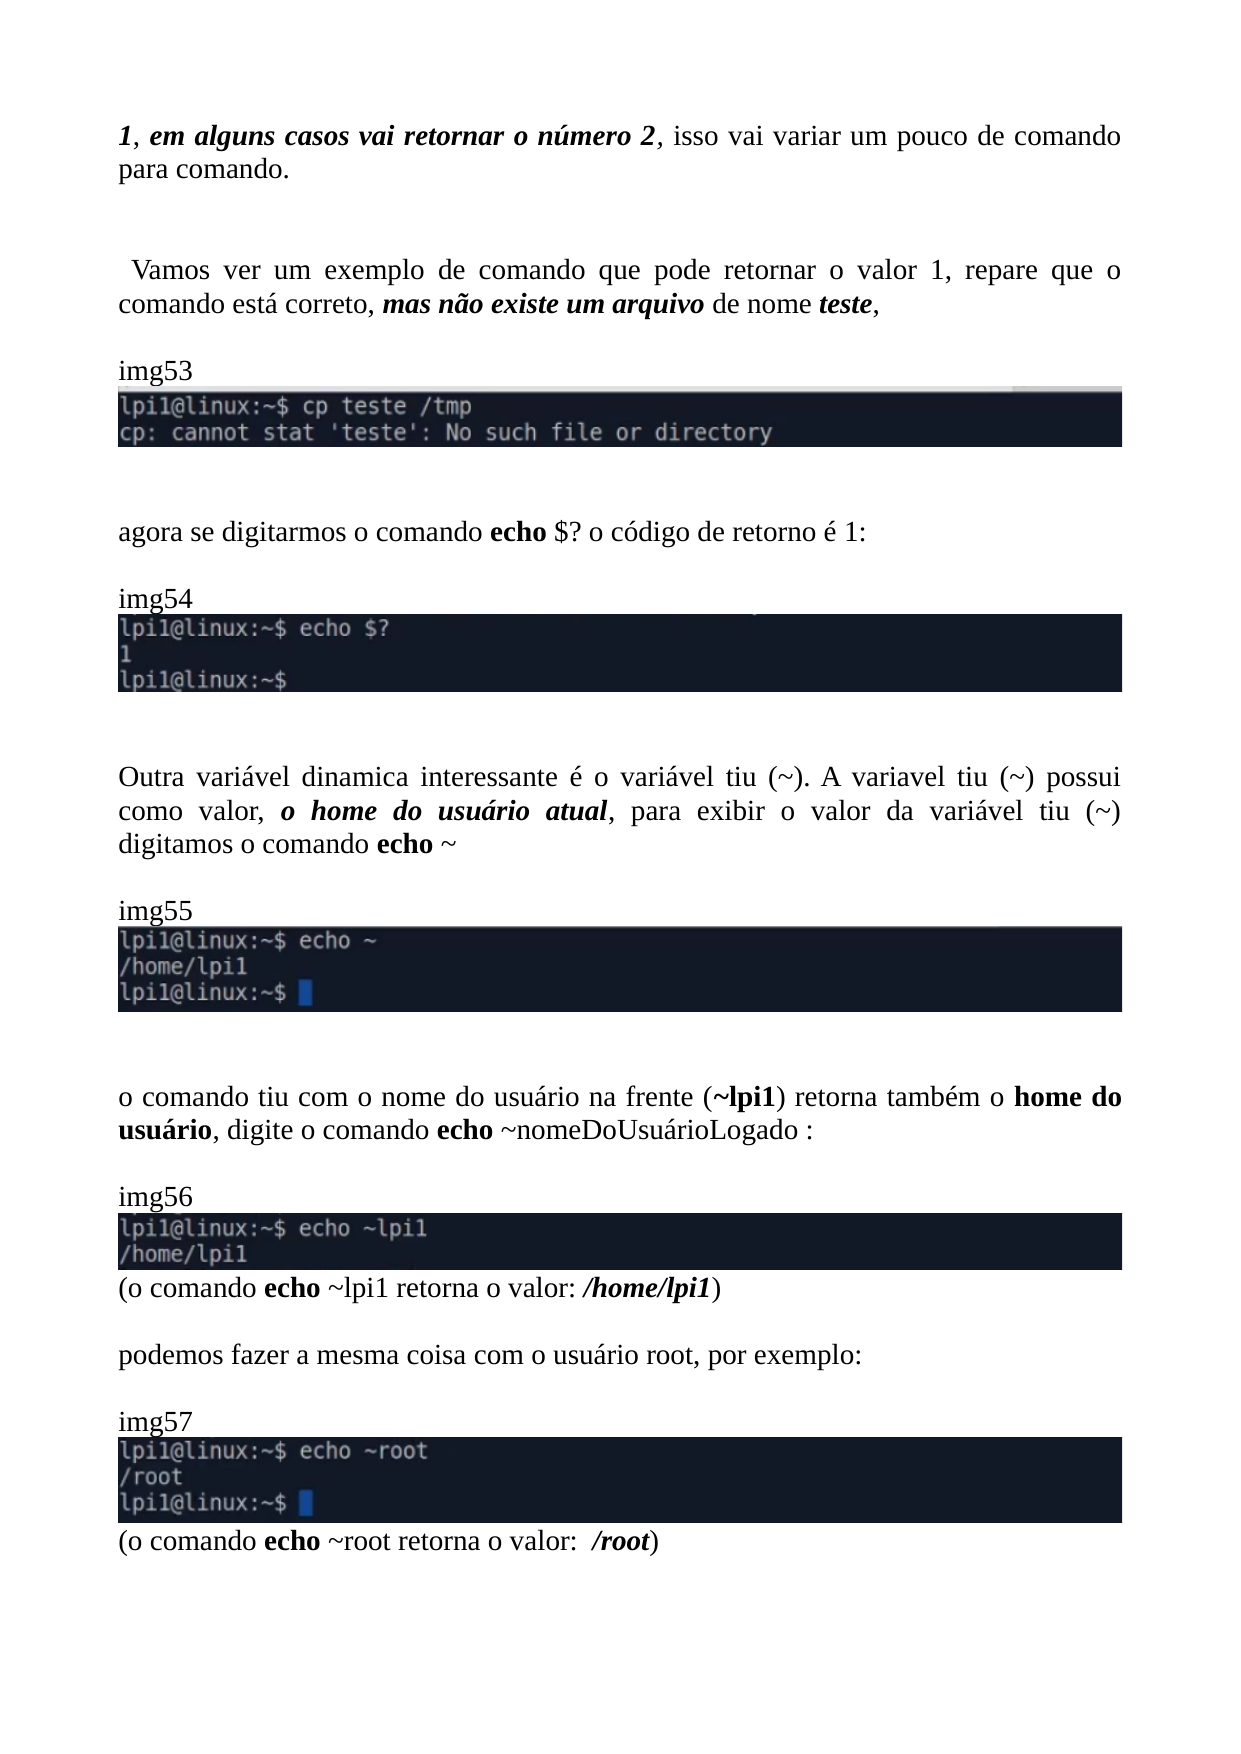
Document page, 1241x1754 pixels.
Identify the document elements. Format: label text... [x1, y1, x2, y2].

text (o comando echo ~root retorna o valor: /root) [118, 1523, 1122, 1556]
text (o comando echo ~lpi1 retorna o valor: /home/lpi1) [118, 1270, 1122, 1303]
text agora se digitarmos o comando echo $? o código de retorno é 1: [118, 514, 1122, 547]
picture [118, 926, 1123, 1012]
text o comando tiu com o nome do usuário na frente (~lpi1) retorna também o home do usuário, digite o comando echo ~nomeDoUsuárioLogado : [118, 1079, 1122, 1146]
text podemos fazer a mesma coisa com o usuário root, por exemplo: [118, 1337, 1122, 1370]
text img54 [118, 581, 1122, 614]
text Outra variável dinamica interessante é o variável tiu (~). A variavel tiu (~) possui como valor, o home do usuário atual, para exibir o valor da variável tiu (~) digitamos o comando echo ~ [118, 759, 1122, 860]
text 1, em alguns casos vai retornar o número 2, isso vai variar um pouco de comando para comando. [118, 118, 1122, 185]
picture [118, 1213, 1123, 1270]
text img55 [118, 893, 1122, 926]
text img57 [118, 1404, 1122, 1437]
text img56 [118, 1179, 1122, 1213]
picture [118, 1437, 1123, 1523]
picture [118, 614, 1123, 692]
picture [118, 386, 1123, 447]
text img53 [118, 353, 1122, 386]
text Vamos ver um exemplo de comando que pode retornar o valor 1, repare que o comando está correto, mas não existe um arquivo de nome teste, [118, 252, 1122, 319]
